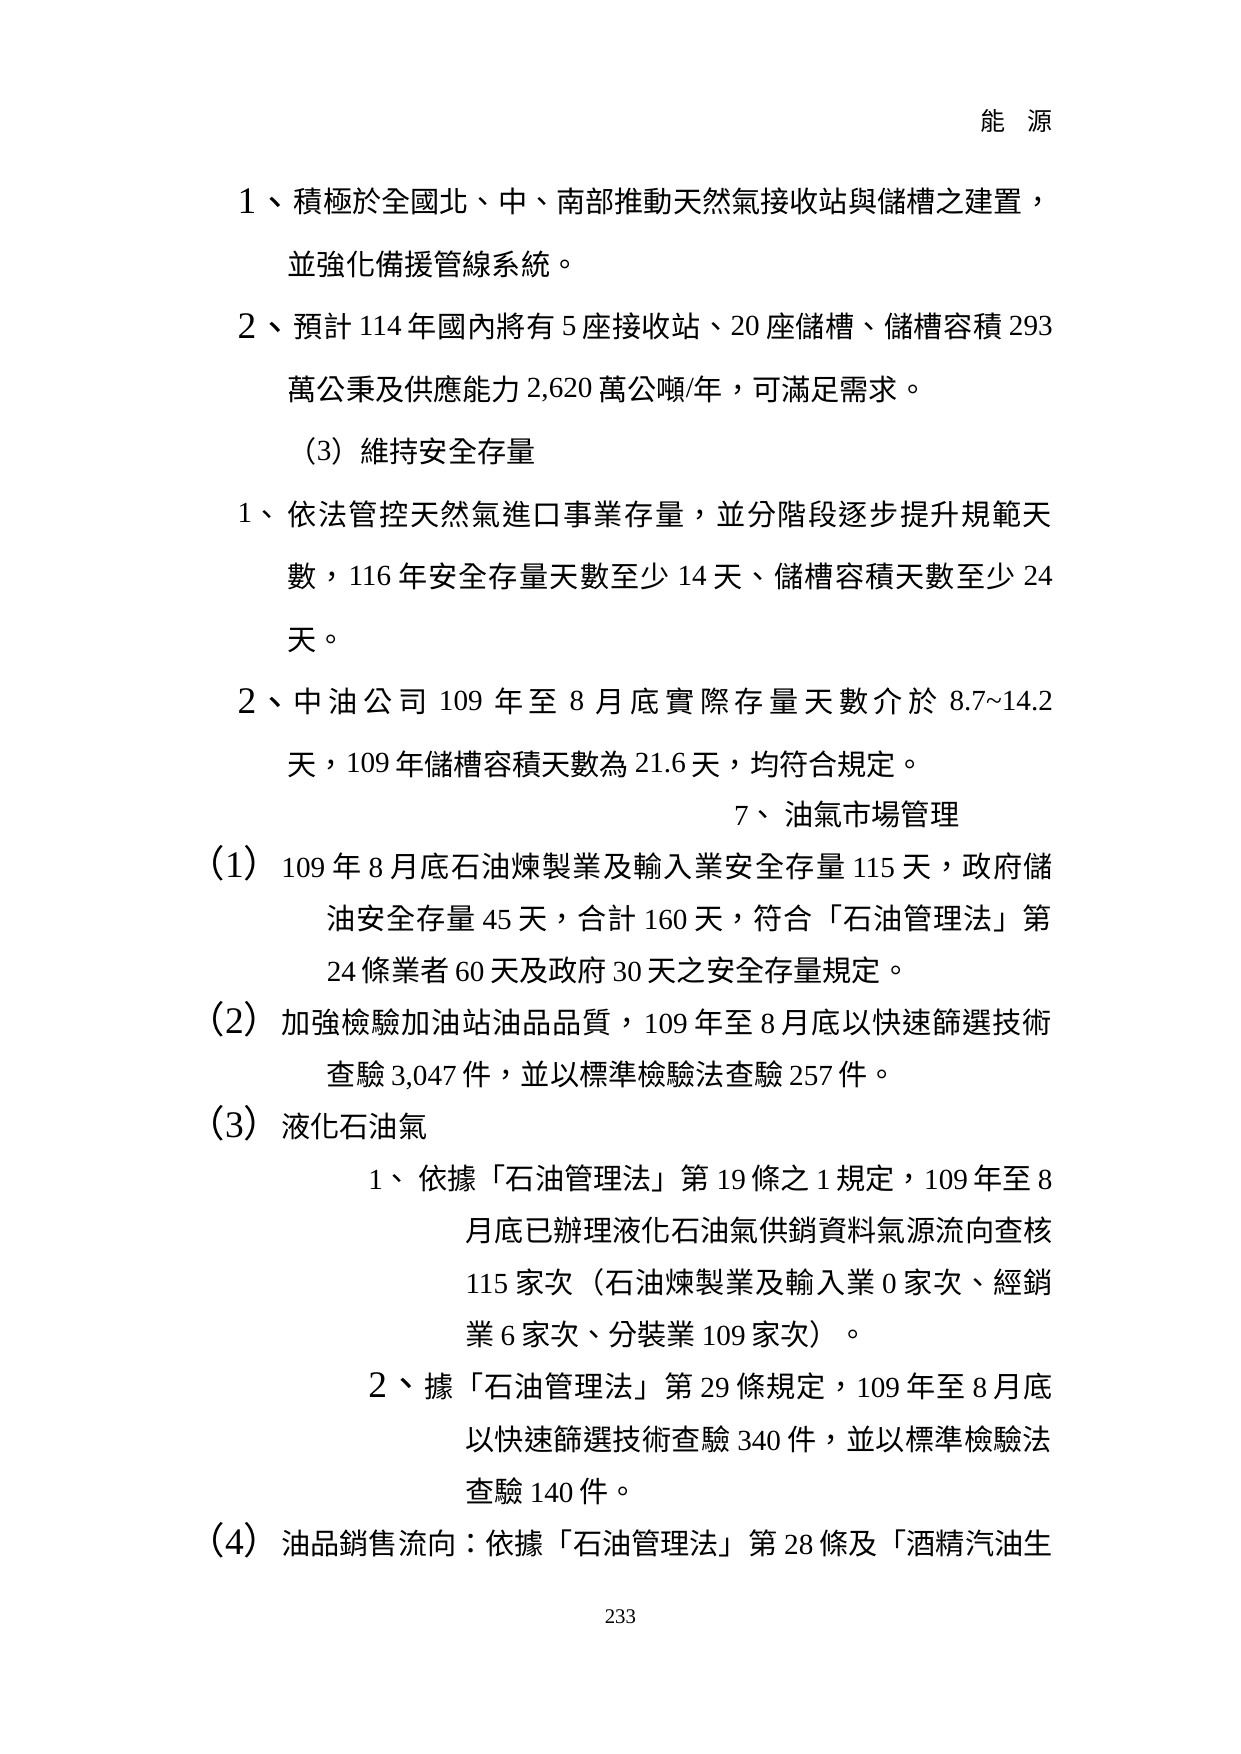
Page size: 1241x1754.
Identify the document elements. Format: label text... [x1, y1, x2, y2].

list 維持安全存量 [287, 408, 1053, 471]
list 油氣市場管理 [734, 783, 1053, 835]
list 依據「石油管理法」第19條之1規定，109年至8月底已辦理液化石油氣供銷資料氣源流向查核115家次（石油煉製業及輸入業0家次、經銷業6家次、分裝業109家次）。 [368, 1148, 1053, 1356]
list 液化石油氣 [187, 1096, 1053, 1148]
list 依法管控天然氣進口事業存量，並分階段逐步提升規範天數，116年安全存量天數至少14天、儲槽容積天數至少24天。 [237, 471, 1053, 658]
list 中油公司109年至8月底實際存量天數介於8.7~14.2天，109年儲槽容積天數為21.6天，均符合規定。 [237, 658, 1053, 783]
list 積極於全國北、中、南部推動天然氣接收站與儲槽之建置，並強化備援管線系統。 [237, 158, 1053, 283]
list 據「石油管理法」第29條規定，109年至8月底以快速篩選技術查驗340件，並以標準檢驗法查驗140件。 [368, 1356, 1053, 1512]
list 油品銷售流向：依據「石油管理法」第28條及「酒精汽油生 [187, 1512, 1053, 1564]
list 加強檢驗加油站油品品質，109年至8月底以快速篩選技術查驗3,047件，並以標準檢驗法查驗257件。 [187, 992, 1053, 1096]
list 109年8月底石油煉製業及輸入業安全存量115天，政府儲油安全存量45天，合計160天，符合「石油管理法」第24條業者60天及政府30天之安全存量規定。 [187, 835, 1053, 992]
list 預計114年國內將有5座接收站、20座儲槽、儲槽容積293萬公秉及供應能力2,620萬公噸/年，可滿足需求。 [237, 283, 1053, 408]
